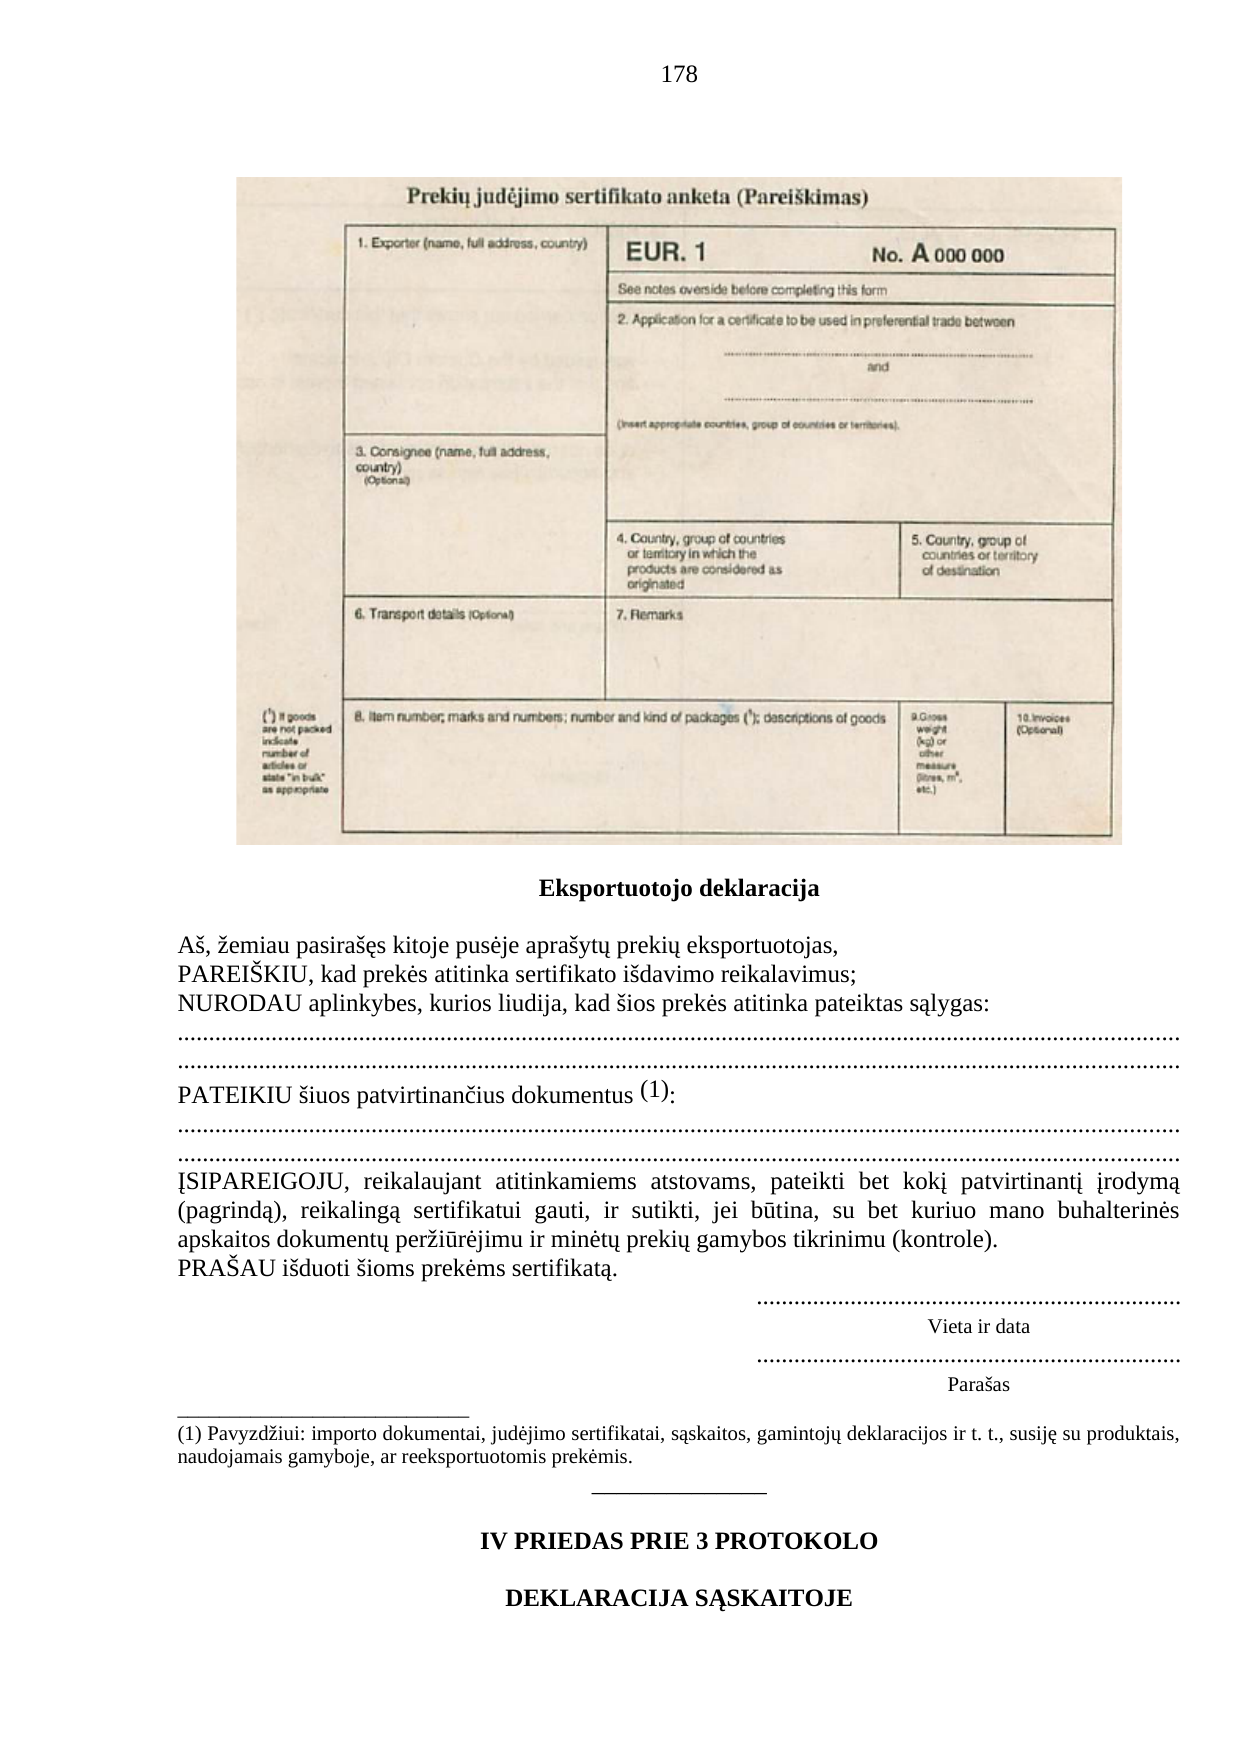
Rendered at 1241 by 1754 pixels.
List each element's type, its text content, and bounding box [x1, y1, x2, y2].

text IV PRIEDAS PRIE 3 PROTOKOLO [177, 1526, 1181, 1555]
text Deklaracija sąskaitoje [177, 1583, 1181, 1612]
text PATEIKIU šiuos patvirtinančius dokumentus (1): [177, 1074, 1181, 1109]
text Aš, žemiau pasirašęs kitoje pusėje aprašytų prekių eksportuotojas, [177, 931, 1181, 959]
text Eksportuotojo deklaracija [177, 873, 1181, 902]
text ĮSIPAREIGOJU, reikalaujant atitinkamiems atstovams, pateikti bet kokį patvirtinantį įrodymą (pagrindą), reikalingą sertifikatui gauti, ir sutikti, jei būtina, su bet kuriuo mano buhalterinės apskaitos dokumentų peržiūrėjimu ir minėtų prekių gamybos tikrinimu (kontrole). [177, 1166, 1181, 1253]
text ____________________________ [177, 1396, 1181, 1420]
text PAREIŠKIU, kad prekės atitinka sertifikato išdavimo reikalavimus; [177, 959, 1181, 988]
text ______________ [177, 1468, 1181, 1497]
text (1) Pavyzdžiui: importo dokumentai, judėjimo sertifikatai, sąskaitos, gamintojų deklaracijos ir t. t., susiję su produktais, naudojamais gamyboje, ar reeksportuotomis prekėmis. [177, 1420, 1181, 1468]
text .................................................................... [177, 1339, 1181, 1368]
text .................................................................... [177, 1281, 1181, 1310]
text Vieta ir data [177, 1310, 1181, 1339]
text PRAŠAU išduoti šioms prekėms sertifikatą. [177, 1253, 1181, 1281]
text Parašas [177, 1368, 1181, 1396]
text NURODAU aplinkybes, kurios liudija, kad šios prekės atitinka pateiktas sąlygas: [177, 988, 1181, 1017]
